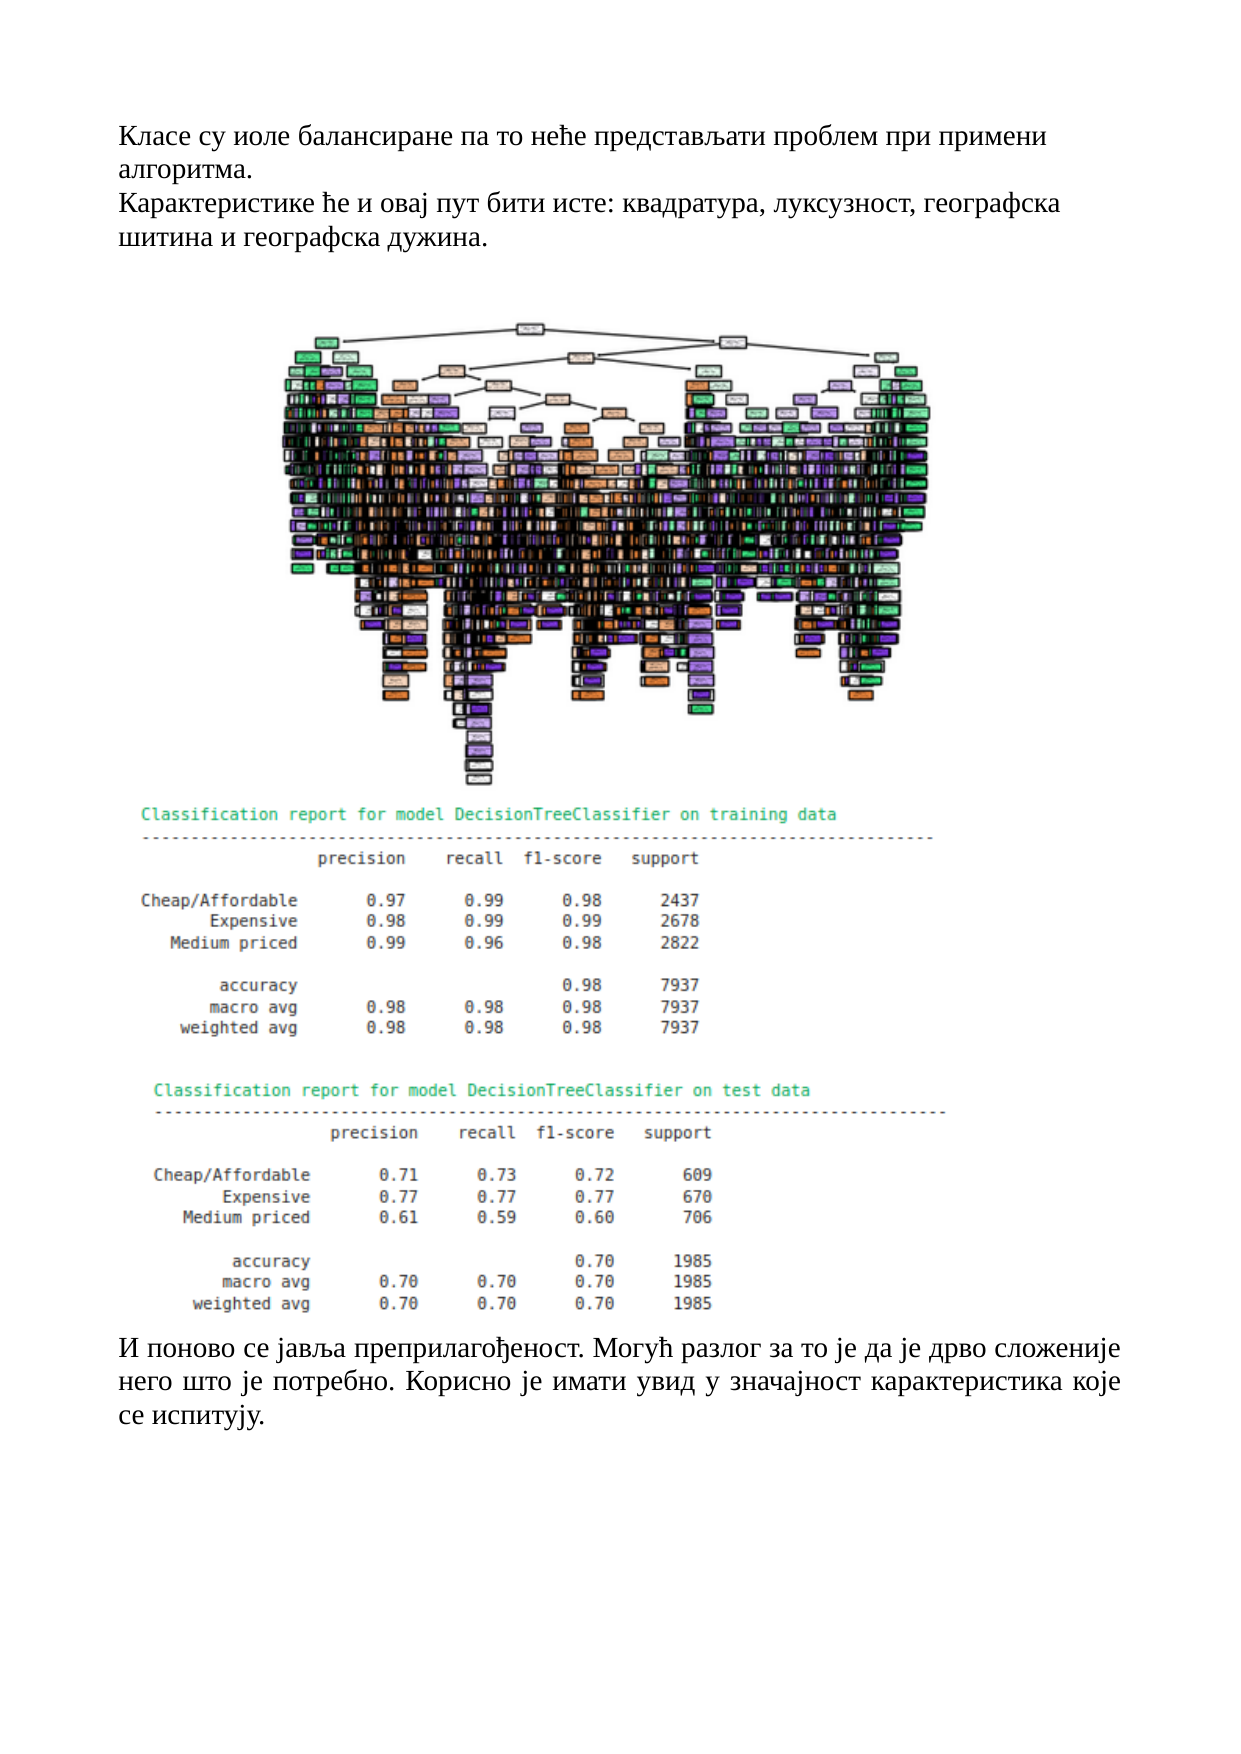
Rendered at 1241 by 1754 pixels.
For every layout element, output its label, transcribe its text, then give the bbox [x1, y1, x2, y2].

text Карактеристике ће и овај пут бити исте: квадратура, луксузност, географска шитина и географска дужина. [118, 185, 1122, 252]
text И поново се јавља преприлагођеност. Могућ разлог за то је да је дрво сложеније него што је потребно. Корисно је имати увид у значајност карактеристика које се испитују. [118, 1330, 1122, 1431]
picture [123, 1076, 1011, 1330]
picture [271, 304, 951, 800]
picture [115, 801, 1003, 1054]
text Класе су иоле балансиране па то неће представљати проблем при примени алгоритма. [118, 118, 1122, 185]
